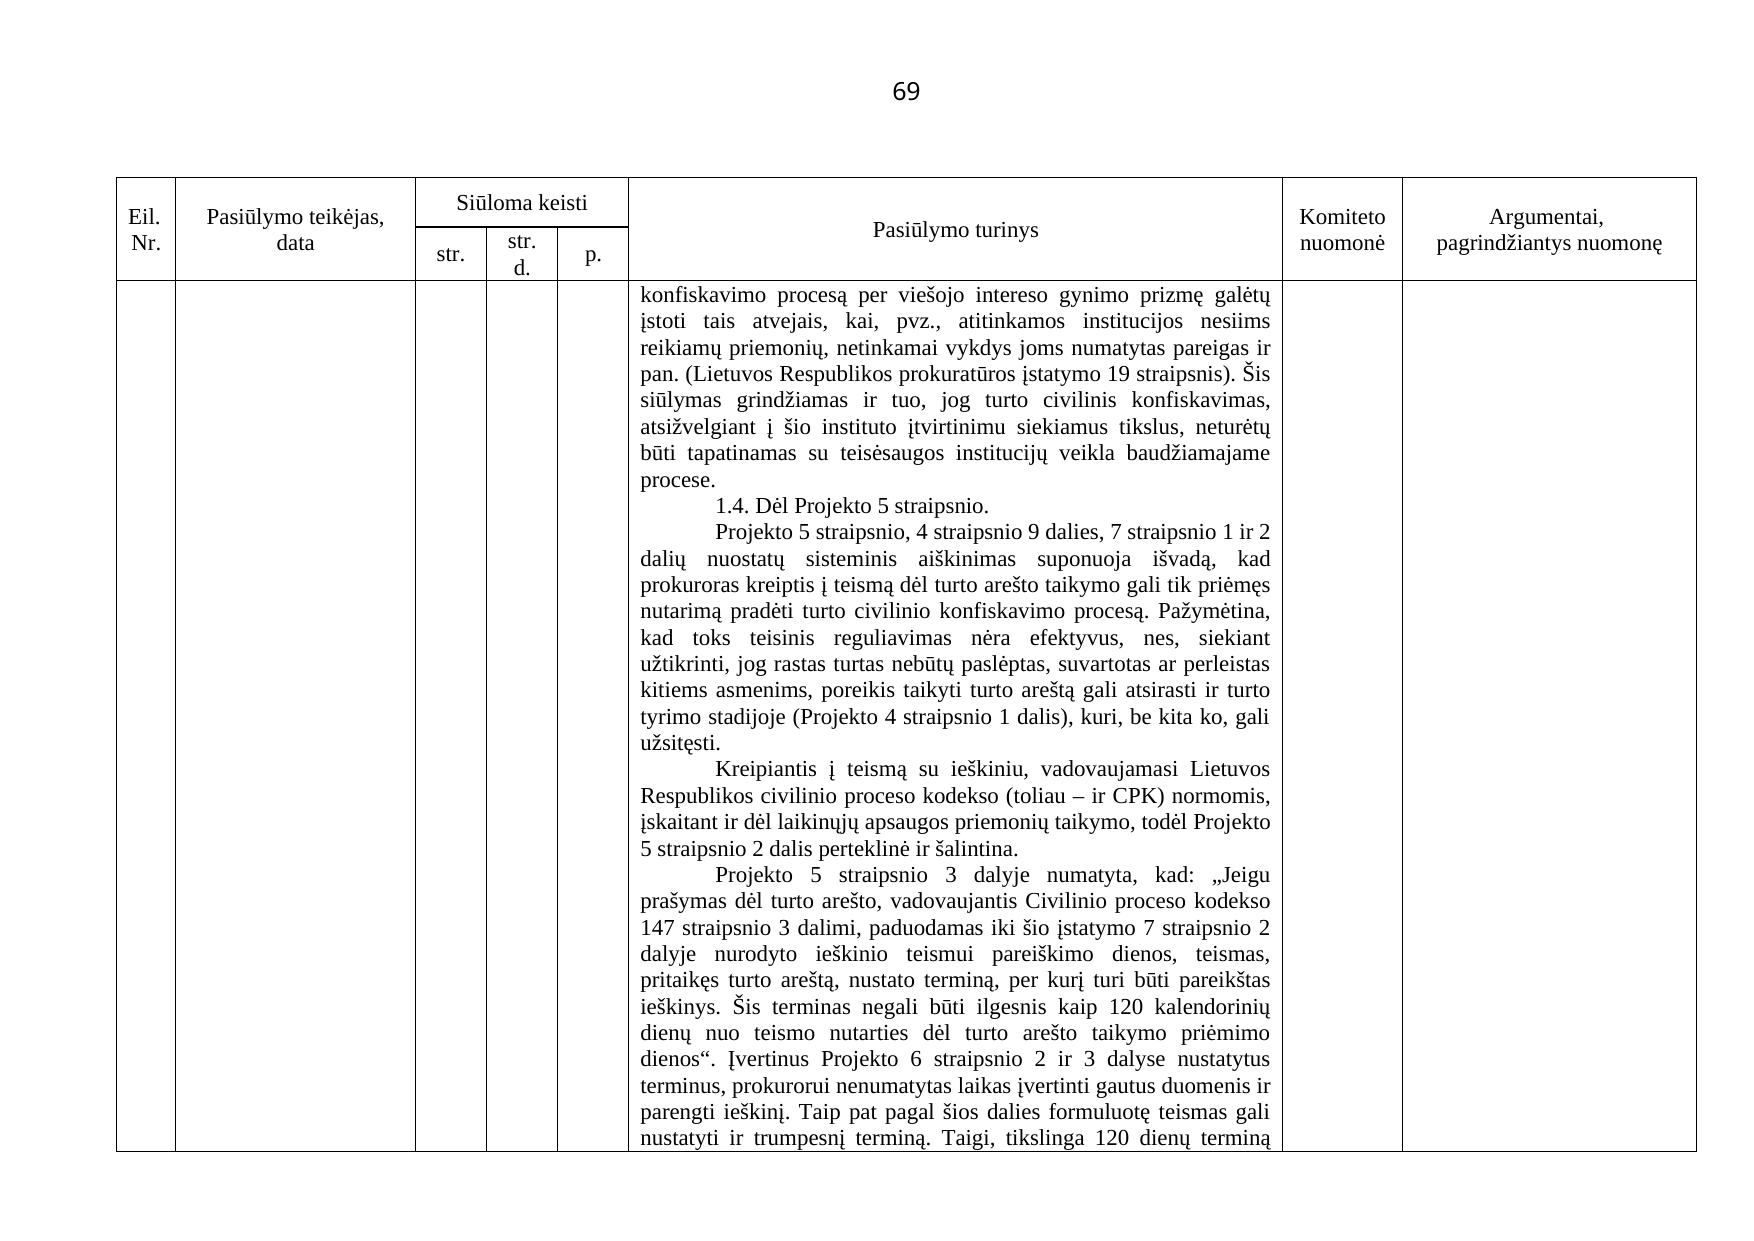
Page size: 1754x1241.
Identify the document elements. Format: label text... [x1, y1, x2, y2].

table_header Pasiūlymo turinys [629, 178, 1282, 280]
table_cell [1403, 281, 1696, 1151]
table_header Siūloma keisti [416, 178, 628, 226]
table_header Komiteto nuomonė [1283, 178, 1402, 280]
table_header Pasiūlymo teikėjas, data [176, 178, 415, 280]
table_cell [176, 281, 415, 1151]
table_cell p. [558, 228, 628, 280]
table_cell [487, 281, 557, 1151]
table_cell [1283, 281, 1402, 1151]
table_cell [558, 281, 628, 1151]
table_header Eil. Nr. [117, 178, 175, 280]
table_header Argumentai, pagrindžiantys nuomonę [1403, 178, 1696, 280]
table_cell str. [416, 228, 486, 280]
table_cell konfiskavimo procesą per viešojo intereso gynimo prizmę galėtų įstoti tais atvejais, kai, pvz., atitinkamos institucijos nesiims reikiamų priemonių, netinkamai vykdys joms numatytas pareigas ir pan. (Lietuvos Respublikos prokuratūros įstatymo 19 straipsnis). Šis siūlymas grindžiamas ir tuo, jog turto civilinis konfiskavimas, atsižvelgiant į šio instituto įtvirtinimu siekiamus tikslus, neturėtų būti tapatinamas su teisėsaugos institucijų veikla baudžiamajame procese. 1.4. Dėl Projekto 5 straipsnio. Projekto 5 straipsnio, 4 straipsnio 9 dalies, 7 straipsnio 1 ir 2 dalių nuostatų sisteminis aiškinimas suponuoja išvadą, kad prokuroras kreiptis į teismą dėl turto arešto taikymo gali tik priėmęs nutarimą pradėti turto civilinio konfiskavimo procesą. Pažymėtina, kad toks teisinis reguliavimas nėra efektyvus, nes, siekiant užtikrinti, jog rastas turtas nebūtų paslėptas, suvartotas ar perleistas kitiems asmenims, poreikis taikyti turto areštą gali atsirasti ir turto tyrimo stadijoje (Projekto 4 straipsnio 1 dalis), kuri, be kita ko, gali užsitęsti. Kreipiantis į teismą su ieškiniu, vadovaujamasi Lietuvos Respublikos civilinio proceso kodekso (toliau – ir CPK) normomis, įskaitant ir dėl laikinųjų apsaugos priemonių taikymo, todėl Projekto 5 straipsnio 2 dalis perteklinė ir šalintina. Projekto 5 straipsnio 3 dalyje numatyta, kad: „Jeigu prašymas dėl turto arešto, vadovaujantis Civilinio proceso kodekso 147 straipsnio 3 dalimi, paduodamas iki šio įstatymo 7 straipsnio 2 dalyje nurodyto ieškinio teismui pareiškimo dienos, teismas, pritaikęs turto areštą, nustato terminą, per kurį turi būti pareikštas ieškinys. Šis terminas negali būti ilgesnis kaip 120 kalendorinių dienų nuo teismo nutarties dėl turto arešto taikymo priėmimo dienos“. Įvertinus Projekto 6 straipsnio 2 ir 3 dalyse nustatytus terminus, prokurorui nenumatytas laikas įvertinti gautus duomenis ir parengti ieškinį. Taip pat pagal šios dalies formuluotę teismas gali nustatyti ir trumpesnį terminą. Taigi, tikslinga 120 dienų terminą [629, 281, 1282, 1151]
table_cell str. d. [487, 228, 557, 280]
table_cell [416, 281, 486, 1151]
table_cell [117, 281, 175, 1151]
